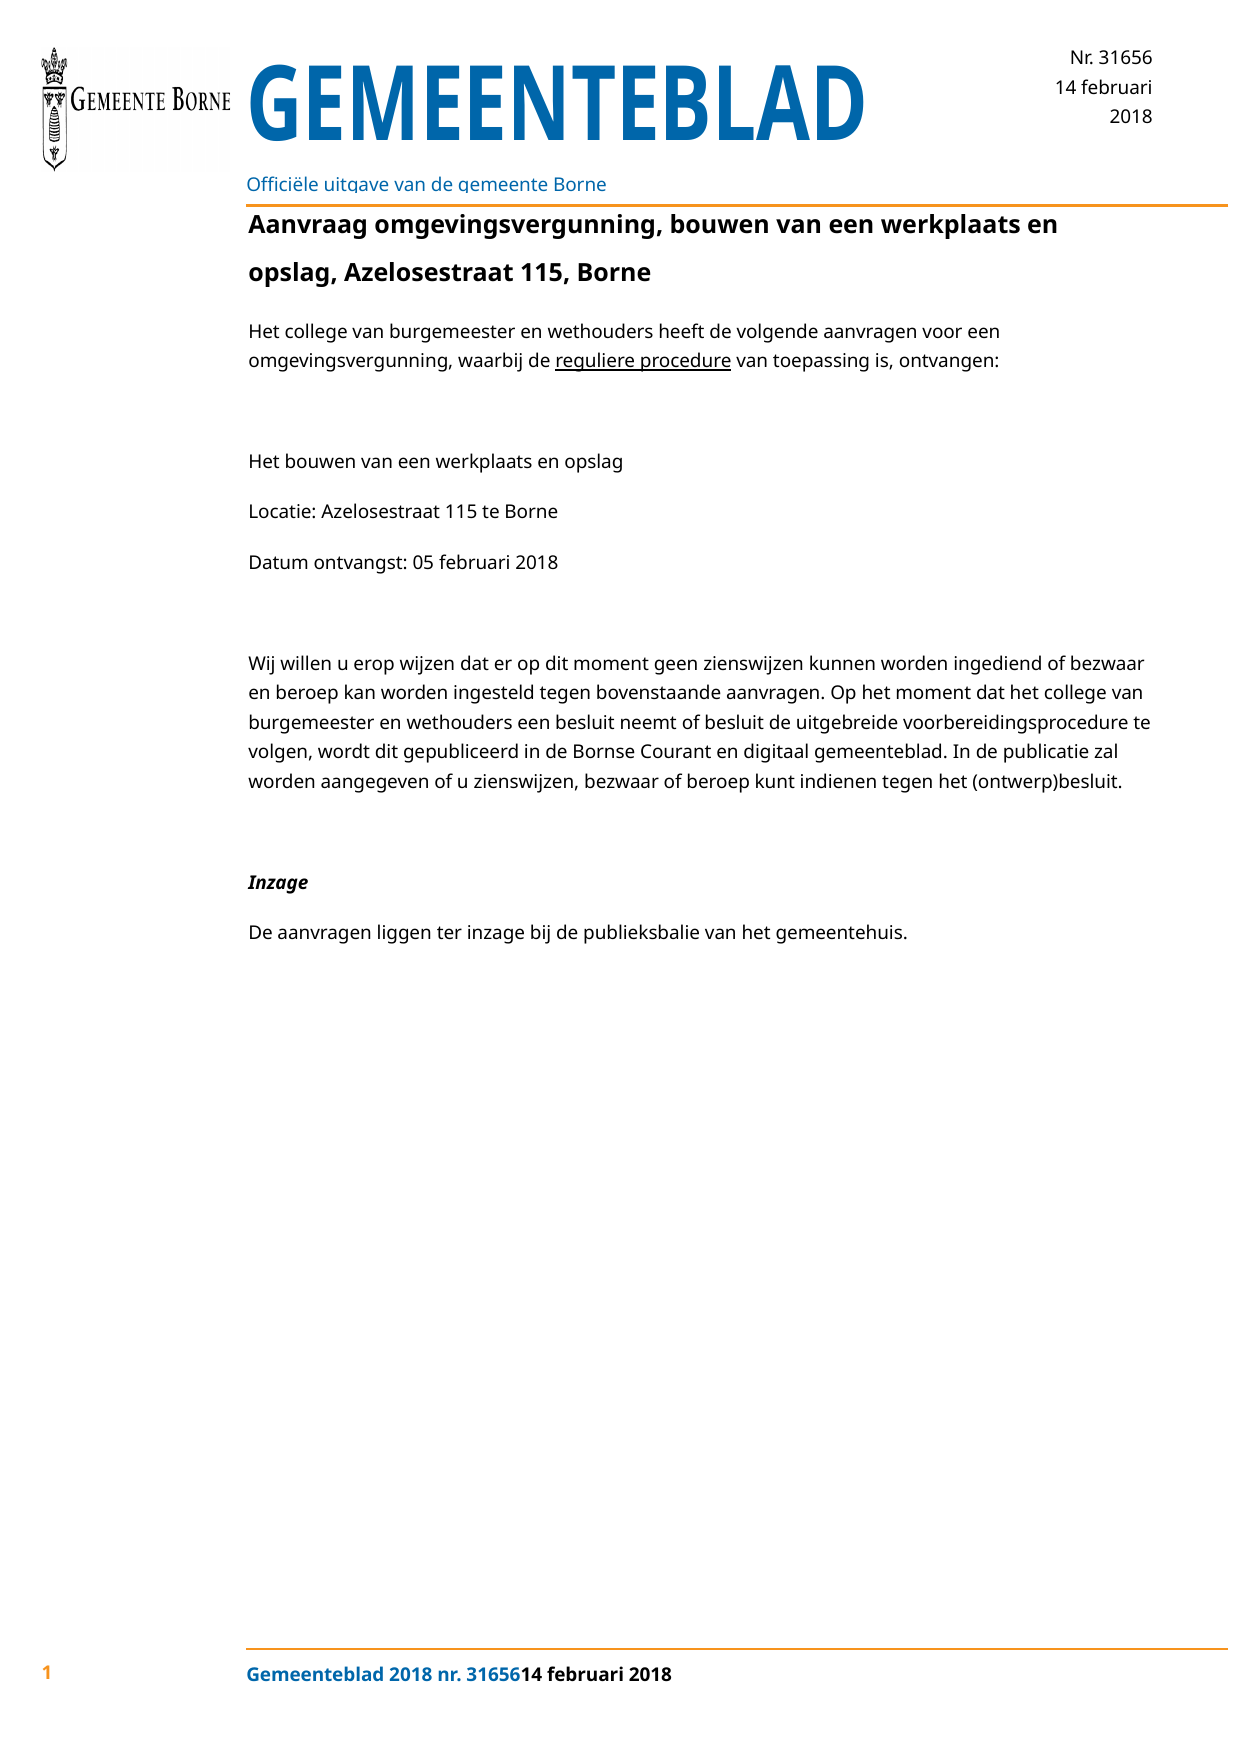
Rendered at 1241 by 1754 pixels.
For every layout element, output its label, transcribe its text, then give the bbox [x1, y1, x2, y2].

text De aanvragen liggen ter inzage bij de publieksbalie van het gemeentehuis. [248, 919, 1152, 945]
text Datum ontvangst: 05 februari 2018 [248, 549, 1152, 575]
text Aanvraag omgevingsvergunning, bouwen van een werkplaats en opslag, Azelosestraat 115, Borne [248, 207, 1152, 288]
picture [41, 47, 231, 172]
text Inzage [248, 869, 1152, 895]
text Het bouwen van een werkplaats en opslag [248, 448, 1152, 474]
text Locatie: Azelosestraat 115 te Borne [248, 499, 1152, 524]
text Het college van burgemeester en wethouders heeft de volgende aanvragen voor een omgevingsvergunning, waarbij de reguliere procedure van toepassing is, ontvangen: [248, 318, 1152, 373]
text Wij willen u erop wijzen dat er op dit moment geen zienswijzen kunnen worden ingediend of bezwaar en beroep kan worden ingesteld tegen bovenstaande aanvragen. Op het moment dat het college van burgemeester en wethouders een besluit neemt of besluit de uitgebreide voorbereidingsprocedure te volgen, wordt dit gepubliceerd in de Bornse Courant en digitaal gemeenteblad. In de publicatie zal worden aangegeven of u zienswijzen, bezwaar of beroep kunt indienen tegen het (ontwerp)besluit. [248, 650, 1152, 794]
